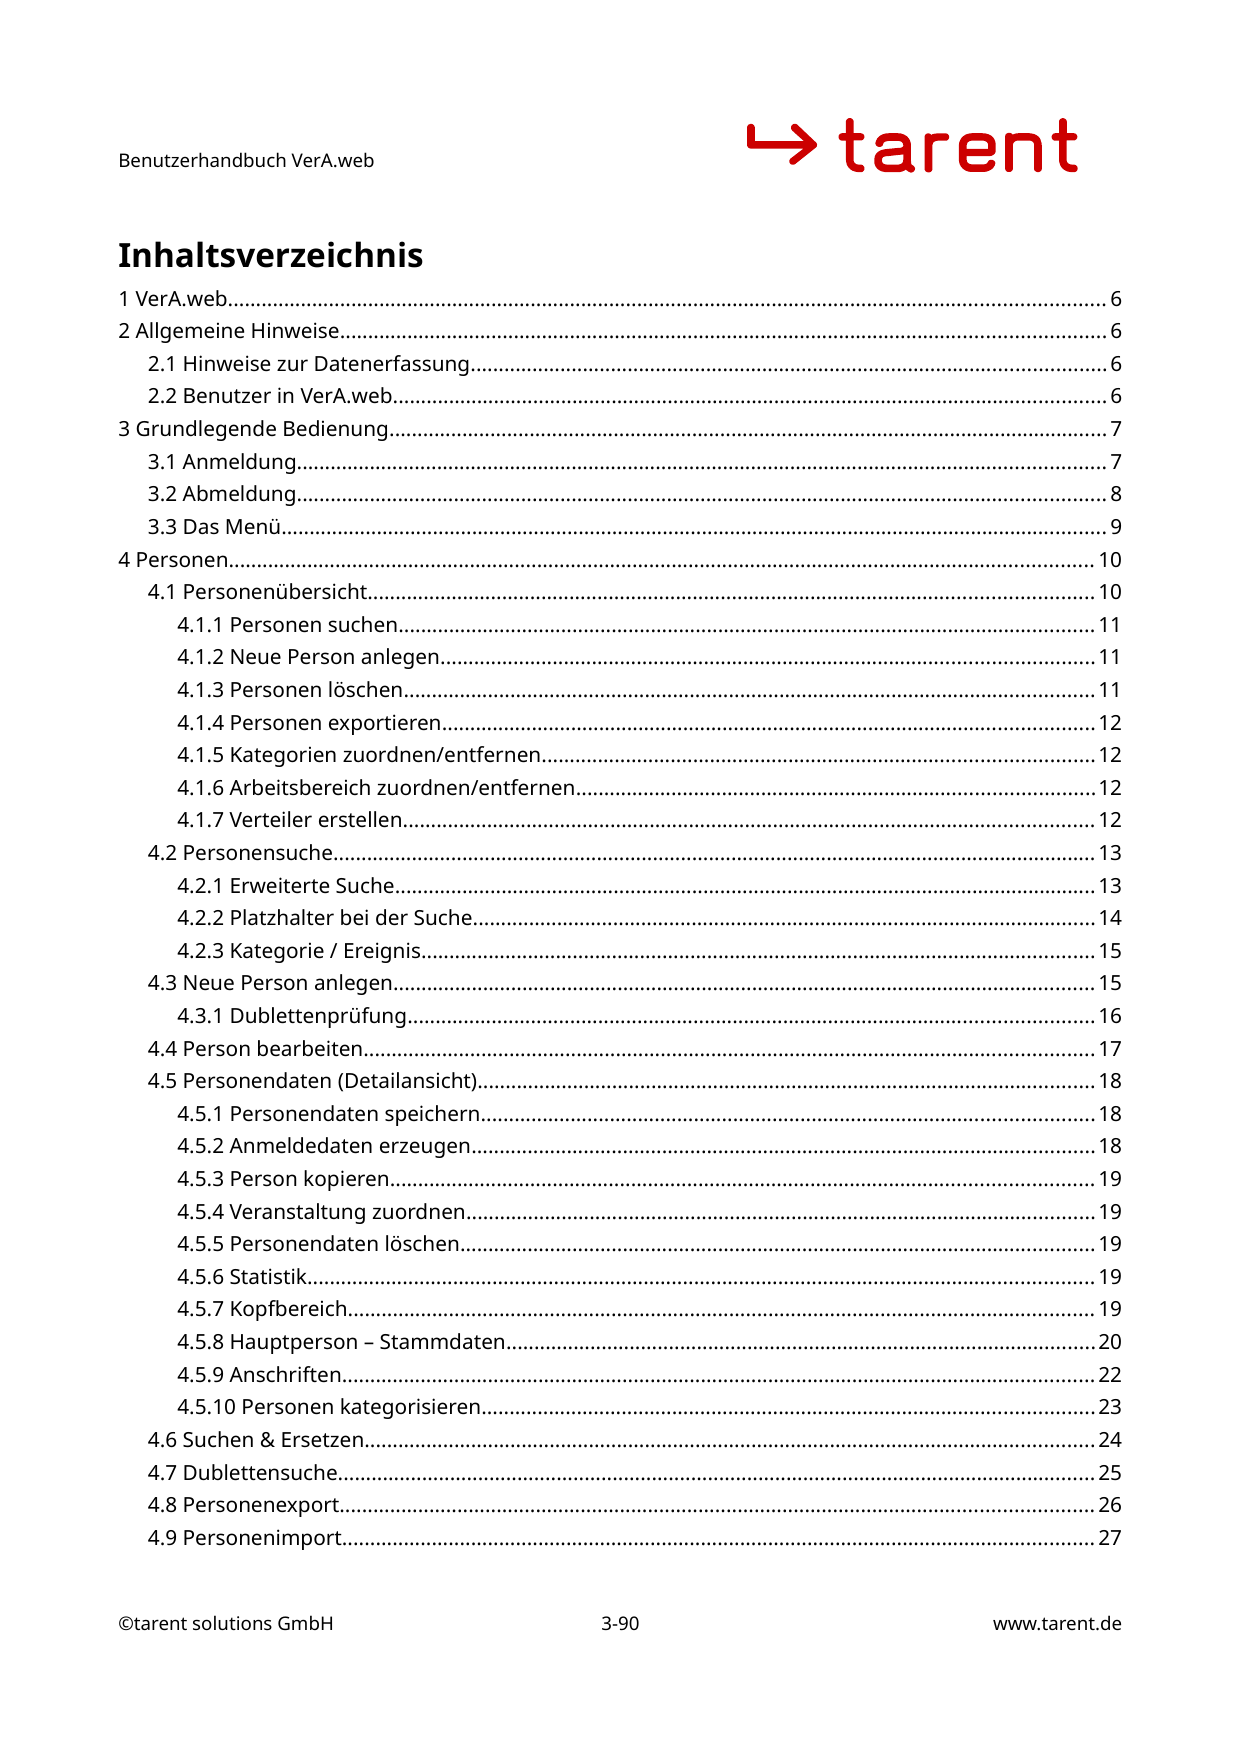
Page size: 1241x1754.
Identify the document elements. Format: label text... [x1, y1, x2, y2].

text 3.3 Das Menü 9 [148, 512, 1122, 541]
text 1 VerA.web 6 [118, 284, 1122, 312]
text 4.5.7 Kopfbereich 19 [177, 1294, 1122, 1323]
text 4.1 Personenübersicht 10 [148, 577, 1122, 606]
subtitle Inhaltsverzeichnis [118, 232, 1122, 277]
text 4.1.3 Personen löschen 11 [177, 675, 1122, 703]
text 4.8 Personenexport 26 [148, 1490, 1122, 1519]
text 4.5.10 Personen kategorisieren 23 [177, 1392, 1122, 1421]
text 4.7 Dublettensuche 25 [148, 1458, 1122, 1486]
text 3.1 Anmeldung 7 [148, 447, 1122, 475]
text 4.2 Personensuche 13 [148, 838, 1122, 867]
text 4.1.7 Verteiler erstellen 12 [177, 806, 1122, 834]
text 2.1 Hinweise zur Datenerfassung 6 [148, 349, 1122, 377]
text 4 Personen 10 [118, 545, 1122, 573]
text 2.2 Benutzer in VerA.web 6 [148, 382, 1122, 410]
text 4.5.9 Anschriften 22 [177, 1360, 1122, 1388]
text 4.1.2 Neue Person anlegen 11 [177, 642, 1122, 671]
text 4.5.8 Hauptperson – Stammdaten 20 [177, 1327, 1122, 1356]
text 4.5.4 Veranstaltung zuordnen 19 [177, 1197, 1122, 1225]
text 4.5.3 Person kopieren 19 [177, 1164, 1122, 1193]
text 4.2.2 Platzhalter bei der Suche 14 [177, 903, 1122, 932]
text 3 Grundlegende Bedienung 7 [118, 414, 1122, 443]
text 4.2.3 Kategorie / Ereignis 15 [177, 936, 1122, 964]
text 4.3.1 Dublettenprüfung 16 [177, 1001, 1122, 1029]
text 4.1.5 Kategorien zuordnen/entfernen 12 [177, 740, 1122, 769]
text 4.1.1 Personen suchen 11 [177, 610, 1122, 638]
text 4.3 Neue Person anlegen 15 [148, 968, 1122, 997]
text 4.5.1 Personendaten speichern 18 [177, 1099, 1122, 1127]
text 3.2 Abmeldung 8 [148, 479, 1122, 508]
text 4.9 Personenimport 27 [148, 1523, 1122, 1551]
text 4.4 Person bearbeiten 17 [148, 1034, 1122, 1062]
text 4.1.6 Arbeitsbereich zuordnen/entfernen 12 [177, 773, 1122, 801]
text 4.5.6 Statistik 19 [177, 1262, 1122, 1290]
text 2 Allgemeine Hinweise 6 [118, 316, 1122, 345]
text 4.2.1 Erweiterte Suche 13 [177, 871, 1122, 899]
text 4.5 Personendaten (Detailansicht) 18 [148, 1066, 1122, 1095]
text 4.5.2 Anmeldedaten erzeugen 18 [177, 1132, 1122, 1160]
text 4.1.4 Personen exportieren 12 [177, 708, 1122, 736]
text 4.6 Suchen & Ersetzen 24 [148, 1425, 1122, 1453]
text 4.5.5 Personendaten löschen 19 [177, 1229, 1122, 1258]
